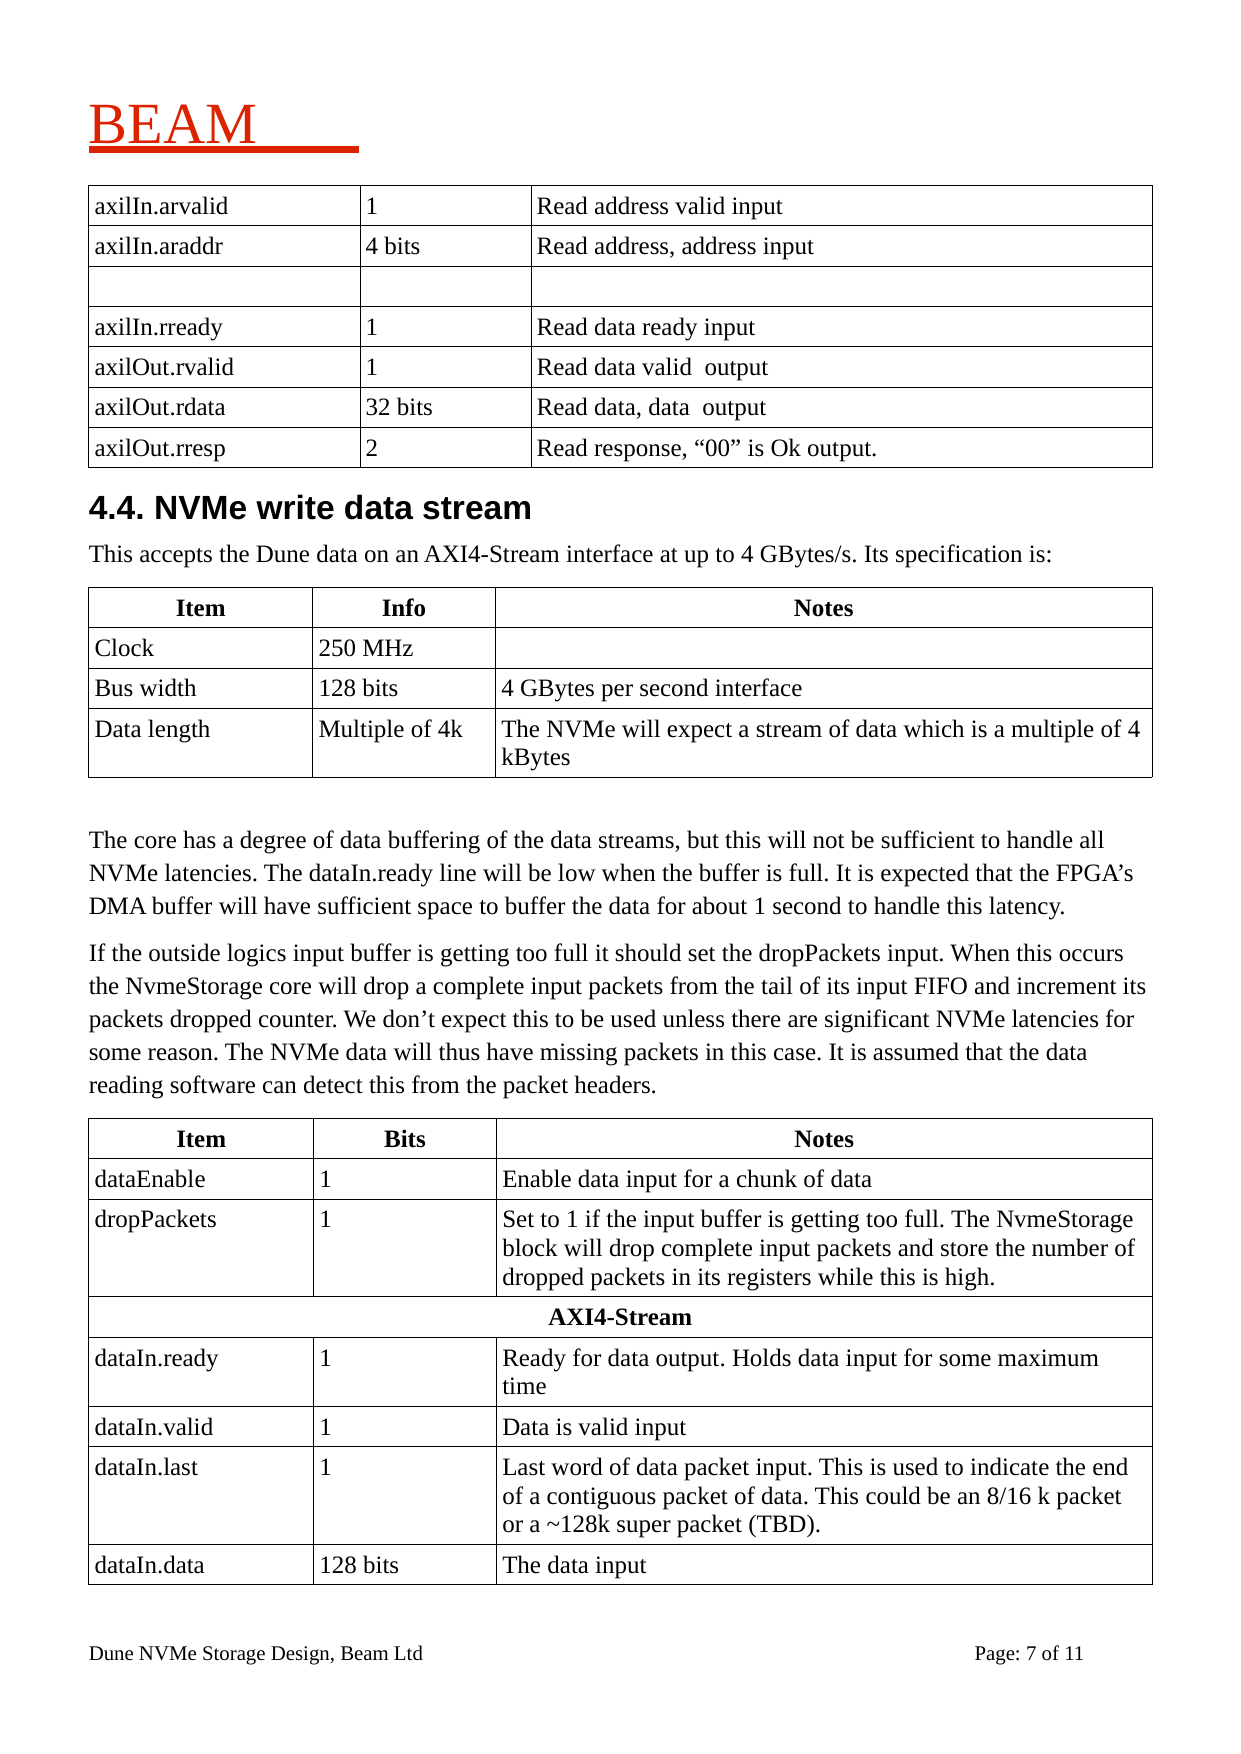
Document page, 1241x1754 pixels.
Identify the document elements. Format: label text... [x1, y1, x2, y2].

table_cell 4 GBytes per second interface [496, 669, 1152, 708]
table_cell Read data, data output [532, 388, 1152, 427]
table_cell The data input [497, 1545, 1152, 1584]
table_cell 32 bits [361, 388, 531, 427]
table_cell Enable data input for a chunk of data [497, 1159, 1152, 1199]
table_header Info [313, 588, 495, 627]
table_cell [532, 267, 1152, 306]
table_cell 250 MHz [313, 628, 495, 668]
table_header Notes [497, 1119, 1152, 1158]
table_cell Last word of data packet input. This is used to indicate the end of a contiguous packet of data. This could be an 8/16 k packet or a ~128k super packet (TBD). [497, 1447, 1152, 1544]
table_cell axilOut.rresp [89, 428, 360, 467]
table_cell dataIn.data [89, 1545, 313, 1584]
table_cell AXI4-Stream [89, 1297, 1152, 1337]
table_cell [361, 267, 531, 306]
table_cell Read data valid output [532, 347, 1152, 387]
table_cell 1 [361, 347, 531, 387]
table_cell dataEnable [89, 1159, 313, 1199]
table_cell Read address valid input [532, 186, 1152, 225]
table_cell axilOut.rdata [89, 388, 360, 427]
table_cell 1 [314, 1159, 496, 1199]
table_cell Bus width [89, 669, 312, 708]
table_header Item [89, 588, 312, 627]
table_cell 1 [314, 1407, 496, 1446]
table_cell axilOut.rvalid [89, 347, 360, 387]
table_cell The NVMe will expect a stream of data which is a multiple of 4 kBytes [496, 709, 1152, 777]
table_cell Multiple of 4k [313, 709, 495, 777]
table_header Item [89, 1119, 313, 1158]
table_cell Data is valid input [497, 1407, 1152, 1446]
table_cell axilIn.arvalid [89, 186, 360, 225]
table_cell 128 bits [313, 669, 495, 708]
table_cell axilIn.araddr [89, 226, 360, 266]
table_cell [89, 267, 360, 306]
table_cell 1 [314, 1338, 496, 1406]
table_cell dropPackets [89, 1200, 313, 1296]
table_cell 1 [361, 307, 531, 346]
table_cell 1 [314, 1447, 496, 1544]
table_header Notes [496, 588, 1152, 627]
table_cell [496, 628, 1152, 668]
table_cell Read data ready input [532, 307, 1152, 346]
table_cell 4 bits [361, 226, 531, 266]
table_cell 1 [314, 1200, 496, 1296]
table_cell axilIn.rready [89, 307, 360, 346]
table_cell 2 [361, 428, 531, 467]
table_cell Read response, “00” is Ok output. [532, 428, 1152, 467]
text The core has a degree of data buffering of the data streams, but this will not be sufficient to handle all NVMe latencies. The dataIn.ready line will be low when the buffer is full. It is expected that the FPGA’s DMA buffer will have sufficient space to buffer the data for about 1 second to handle this latency. [88, 825, 1152, 919]
table_cell 1 [361, 186, 531, 225]
table_cell Clock [89, 628, 312, 668]
table_cell Set to 1 if the input buffer is getting too full. The NvmeStorage block will drop complete input packets and store the number of dropped packets in its registers while this is high. [497, 1200, 1152, 1296]
table_cell Data length [89, 709, 312, 777]
text If the outside logics input buffer is getting too full it should set the dropPackets input. When this occurs the NvmeStorage core will drop a complete input packets from the tail of its input FIFO and increment its packets dropped counter. We don’t expect this to be used unless there are significant NVMe latencies for some reason. The NVMe data will thus have missing packets in this case. It is assumed that the data reading software can detect this from the packet headers. [88, 938, 1152, 1099]
table_cell Ready for data output. Holds data input for some maximum time [497, 1338, 1152, 1406]
table_cell 128 bits [314, 1545, 496, 1584]
table_cell dataIn.last [89, 1447, 313, 1544]
table_cell Read address, address input [532, 226, 1152, 266]
table_cell dataIn.ready [89, 1338, 313, 1406]
subtitle NVMe write data stream [88, 488, 1152, 527]
text This accepts the Dune data on an AXI4-Stream interface at up to 4 GBytes/s. Its specification is: [88, 539, 1152, 568]
table_cell dataIn.valid [89, 1407, 313, 1446]
table_header Bits [314, 1119, 496, 1158]
